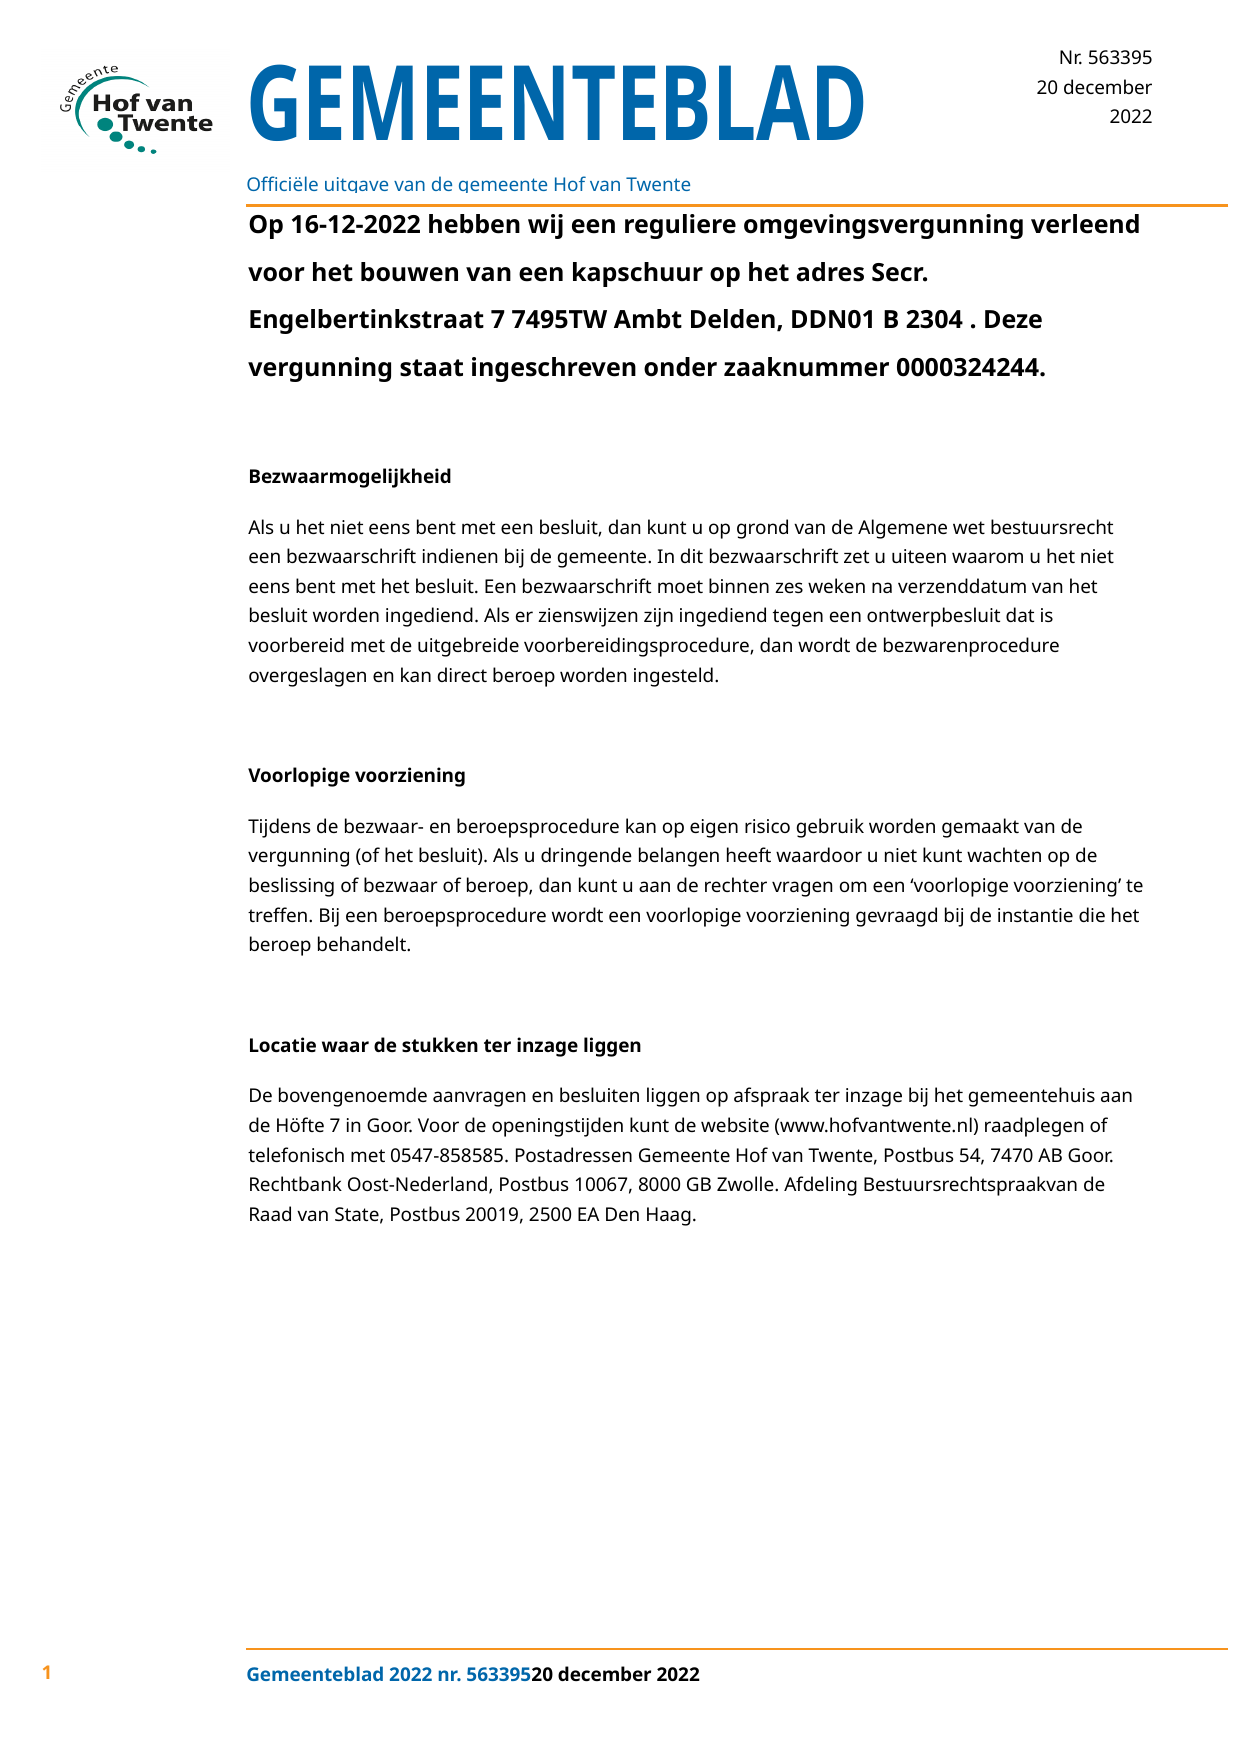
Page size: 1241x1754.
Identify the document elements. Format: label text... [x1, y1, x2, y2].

text Op 16-12-2022 hebben wij een reguliere omgevingsvergunning verleend voor het bouwen van een kapschuur op het adres Secr. Engelbertinkstraat 7 7495TW Ambt Delden, DDN01 B 2304 . Deze vergunning staat ingeschreven onder zaaknummer 0000324244. [248, 207, 1152, 384]
text Bezwaarmogelijkheid [248, 463, 1152, 489]
text Voorlopige voorziening [248, 763, 1152, 788]
picture [41, 47, 231, 172]
text Tijdens de bezwaar- en beroepsprocedure kan op eigen risico gebruik worden gemaakt van de vergunning (of het besluit). Als u dringende belangen heeft waardoor u niet kunt wachten op de beslissing of bezwaar of beroep, dan kunt u aan de rechter vragen om een ‘voorlopige voorziening’ te treffen. Bij een beroepsprocedure wordt een voorlopige voorziening gevraagd bij de instantie die het beroep behandelt. [248, 813, 1152, 957]
text Als u het niet eens bent met een besluit, dan kunt u op grond van de Algemene wet bestuursrecht een bezwaarschrift indienen bij de gemeente. In dit bezwaarschrift zet u uiteen waarom u het niet eens bent met het besluit. Een bezwaarschrift moet binnen zes weken na verzenddatum van het besluit worden ingediend. Als er zienswijzen zijn ingediend tegen een ontwerpbesluit dat is voorbereid met de uitgebreide voorbereidingsprocedure, dan wordt de bezwarenprocedure overgeslagen en kan direct beroep worden ingesteld. [248, 514, 1152, 688]
text Locatie waar de stukken ter inzage liggen [248, 1032, 1152, 1058]
text De bovengenoemde aanvragen en besluiten liggen op afspraak ter inzage bij het gemeentehuis aan de Höfte 7 in Goor. Voor de openingstijden kunt de website (www.hofvantwente.nl) raadplegen of telefonisch met 0547-858585. Postadressen Gemeente Hof van Twente, Postbus 54, 7470 AB Goor. Rechtbank Oost-Nederland, Postbus 10067, 8000 GB Zwolle. Afdeling Bestuursrechtspraakvan de Raad van State, Postbus 20019, 2500 EA Den Haag. [248, 1083, 1152, 1227]
